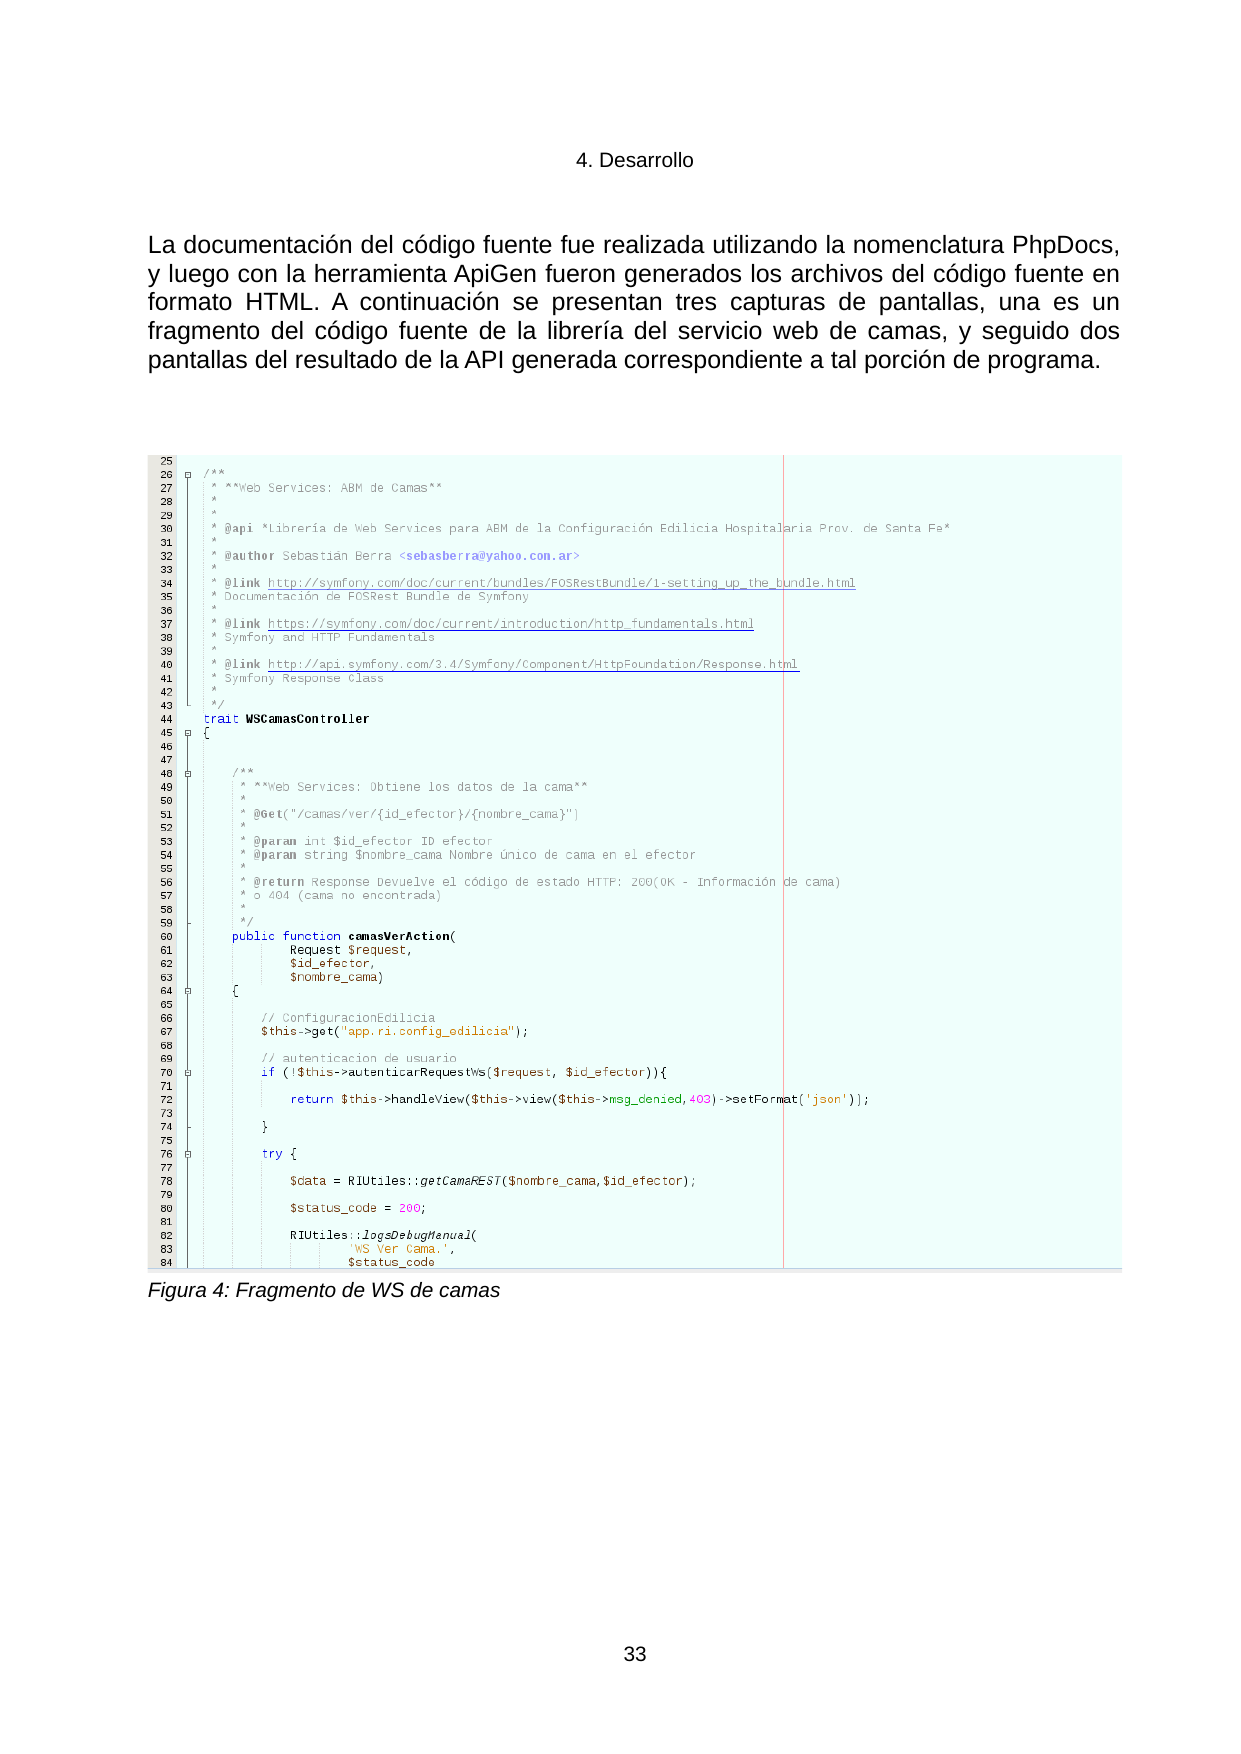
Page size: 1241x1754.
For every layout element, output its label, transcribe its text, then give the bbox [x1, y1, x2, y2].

picture [147, 455, 1123, 1273]
text Figura 4: Fragmento de WS de camas [148, 1273, 1122, 1301]
text La documentación del código fuente fue realizada utilizando la nomenclatura PhpDocs, y luego con la herramienta ApiGen fueron generados los archivos del código fuente en formato HTML. A continuación se presentan tres capturas de pantallas, una es un fragmento del código fuente de la librería del servicio web de camas, y seguido dos pantallas del resultado de la API generada correspondiente a tal porción de programa. [148, 230, 1122, 373]
